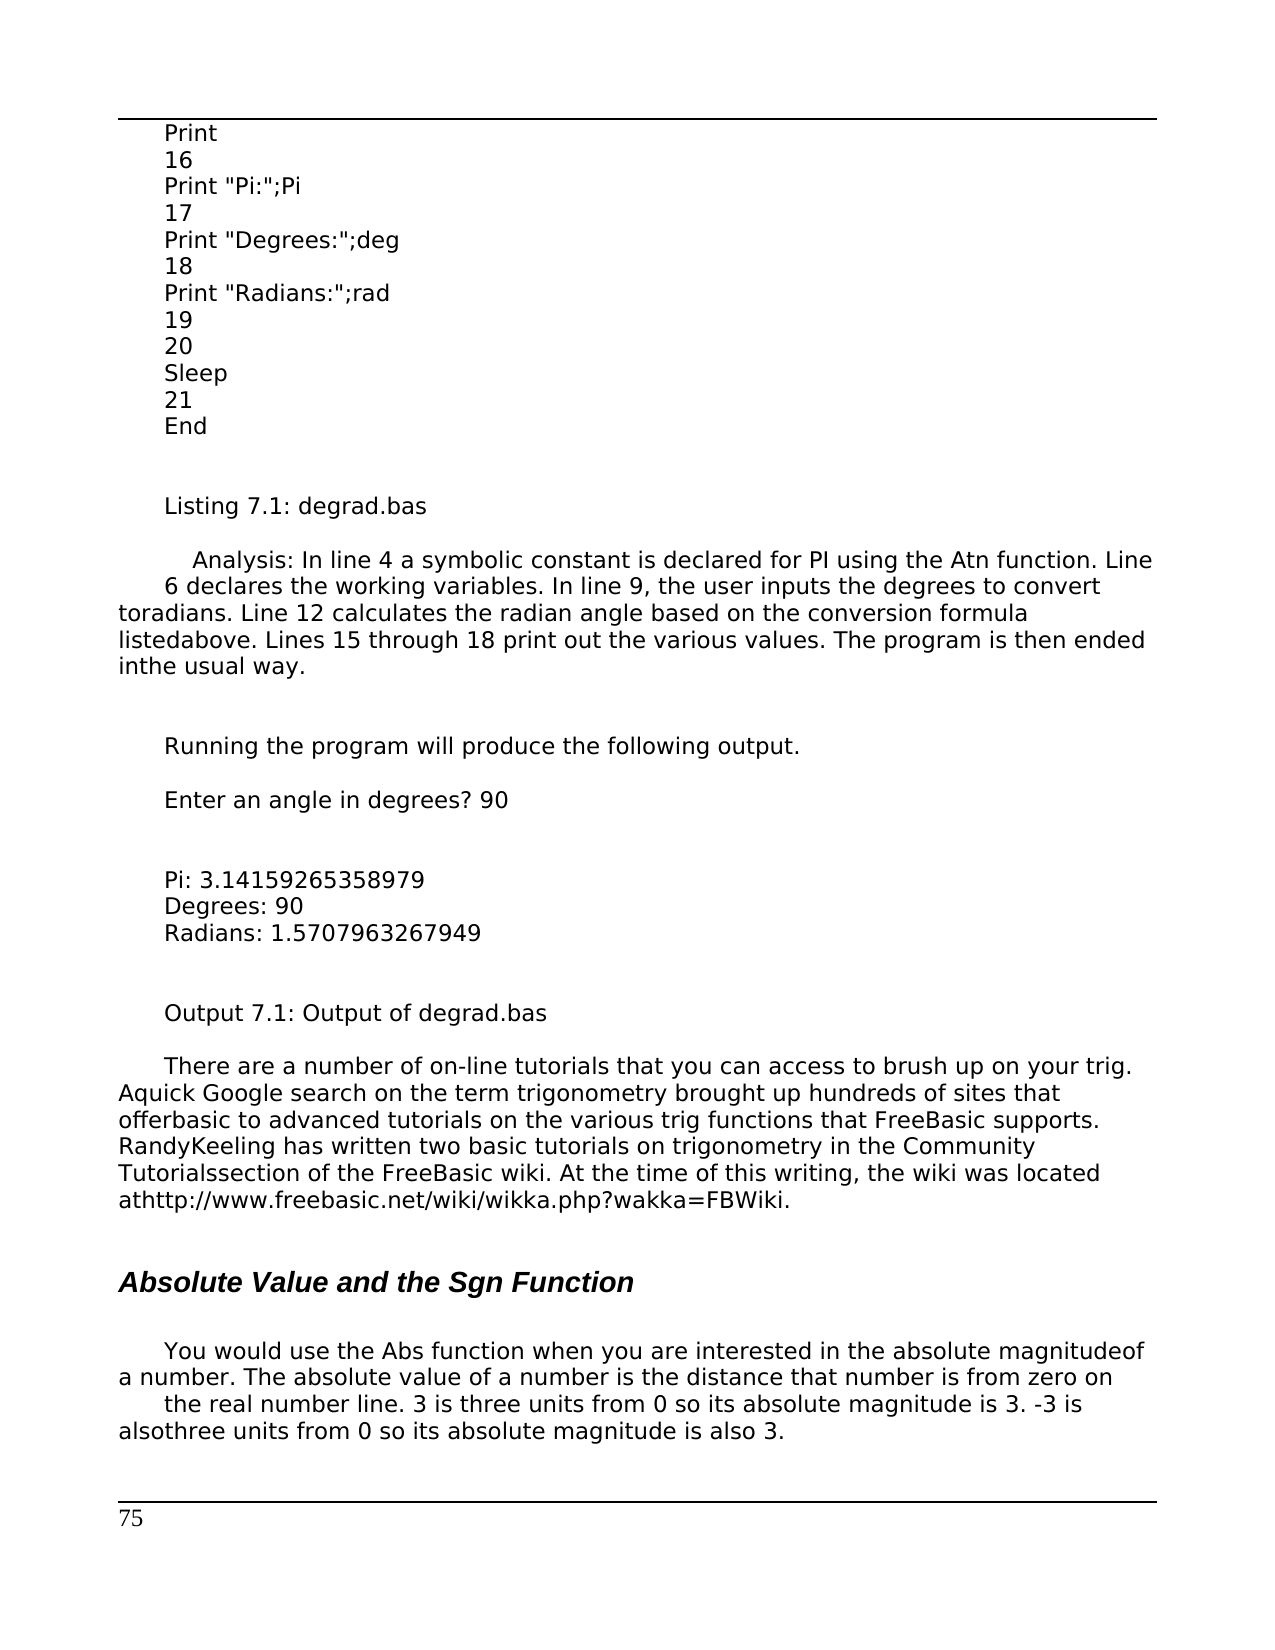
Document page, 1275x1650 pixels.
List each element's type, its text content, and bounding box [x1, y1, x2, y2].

text Running the program will produce the following output. [118, 733, 1157, 760]
text 17 [118, 200, 1157, 227]
text Listing 7.1: degrad.bas [118, 493, 1157, 520]
text 20 [118, 333, 1157, 360]
text 16 [118, 147, 1157, 173]
text 21 [118, 387, 1157, 413]
text Print "Radians:";rad [118, 280, 1157, 307]
text There are a number of on-line tutorials that you can access to brush up on your trig. Aquick Google search on the term trigonometry brought up hundreds of sites that offerbasic to advanced tutorials on the various trig functions that FreeBasic supports. RandyKeeling has written two basic tutorials on trigonometry in the Community Tutorialssection of the FreeBasic wiki. At the time of this writing, the wiki was located athttp://www.freebasic.net/wiki/wikka.php?wakka=FBWiki. [118, 1053, 1157, 1213]
text Pi: 3.14159265358979 [118, 867, 1157, 893]
text You would use the Abs function when you are interested in the absolute magnitudeof a number. The absolute value of a number is the distance that number is from zero on [118, 1338, 1157, 1391]
text Analysis: In line 4 a symbolic constant is declared for PI using the Atn function. Line [118, 547, 1157, 573]
text 6 declares the working variables. In line 9, the user inputs the degrees to convert toradians. Line 12 calculates the radian angle based on the conversion formula listedabove. Lines 15 through 18 print out the various values. The program is then ended inthe usual way. [118, 573, 1157, 680]
text Print "Degrees:";deg [118, 227, 1157, 253]
text End [118, 413, 1157, 440]
text Radians: 1.5707963267949 [118, 920, 1157, 947]
subtitle Absolute Value and the Sgn Function [118, 1265, 1157, 1299]
text Sleep [118, 360, 1157, 387]
text Print [118, 120, 1157, 147]
text Output 7.1: Output of degrad.bas [118, 1000, 1157, 1027]
text Enter an angle in degrees? 90 [118, 787, 1157, 813]
text Degrees: 90 [118, 893, 1157, 920]
text Print "Pi:";Pi [118, 173, 1157, 200]
text 18 [118, 253, 1157, 280]
text 19 [118, 307, 1157, 333]
text the real number line. 3 is three units from 0 so its absolute magnitude is 3. -3 is alsothree units from 0 so its absolute magnitude is also 3. [118, 1391, 1157, 1444]
